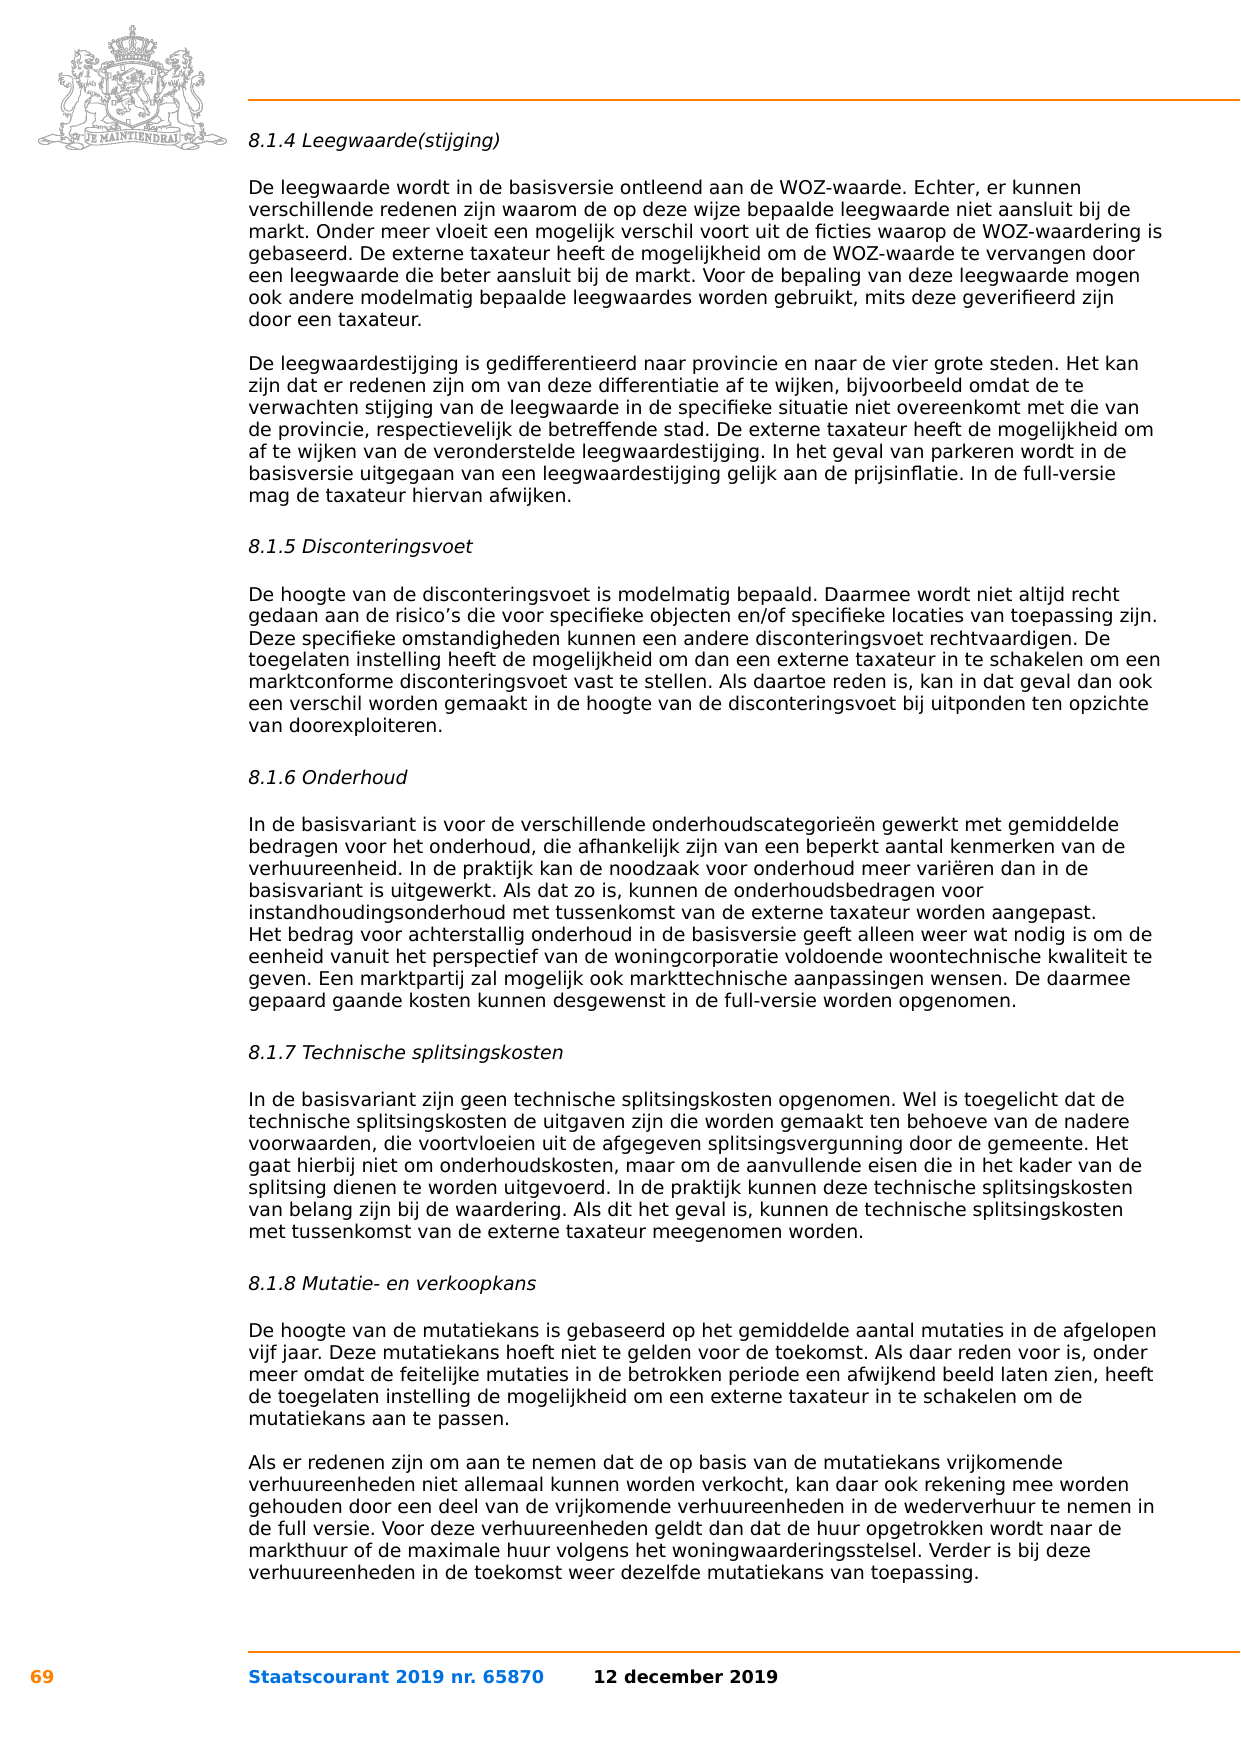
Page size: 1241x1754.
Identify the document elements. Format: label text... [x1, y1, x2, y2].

text De leegwaarde wordt in de basisversie ontleend aan de WOZ-waarde. Echter, er kunnen verschillende redenen zijn waarom de op deze wijze bepaalde leegwaarde niet aansluit bij de markt. Onder meer vloeit een mogelijk verschil voort uit de ficties waarop de WOZ-waardering is gebaseerd. De externe taxateur heeft de mogelijkheid om de WOZ-waarde te vervangen door een leegwaarde die beter aansluit bij de markt. Voor de bepaling van deze leegwaarde mogen ook andere modelmatig bepaalde leegwaardes worden gebruikt, mits deze geverifieerd zijn door een taxateur. [248, 177, 1163, 331]
subtitle 8.1.6 Onderhoud [248, 767, 1163, 789]
subtitle 8.1.5 Disconteringsvoet [248, 536, 1163, 558]
text Als er redenen zijn om aan te nemen dat de op basis van de mutatiekans vrijkomende verhuureenheden niet allemaal kunnen worden verkocht, kan daar ook rekening mee worden gehouden door een deel van de vrijkomende verhuureenheden in de wederverhuur te nemen in de full versie. Voor deze verhuureenheden geldt dan dat de huur opgetrokken wordt naar de markthuur of de maximale huur volgens het woningwaarderingsstelsel. Verder is bij deze verhuureenheden in de toekomst weer dezelfde mutatiekans van toepassing. [248, 1452, 1163, 1583]
text In de basisvariant zijn geen technische splitsingskosten opgenomen. Wel is toegelicht dat de technische splitsingskosten de uitgaven zijn die worden gemaakt ten behoeve van de nadere voorwaarden, die voortvloeien uit de afgegeven splitsingsvergunning door de gemeente. Het gaat hierbij niet om onderhoudskosten, maar om de aanvullende eisen die in het kader van de splitsing dienen te worden uitgevoerd. In de praktijk kunnen deze technische splitsingskosten van belang zijn bij de waardering. Als dit het geval is, kunnen de technische splitsingskosten met tussenkomst van de externe taxateur meegenomen worden. [248, 1089, 1163, 1243]
text De leegwaardestijging is gedifferentieerd naar provincie en naar de vier grote steden. Het kan zijn dat er redenen zijn om van deze differentiatie af te wijken, bijvoorbeeld omdat de te verwachten stijging van de leegwaarde in de specifieke situatie niet overeenkomt met die van de provincie, respectievelijk de betreffende stad. De externe taxateur heeft de mogelijkheid om af te wijken van de veronderstelde leegwaardestijging. In het geval van parkeren wordt in de basisversie uitgegaan van een leegwaardestijging gelijk aan de prijsinflatie. In de full-versie mag de taxateur hiervan afwijken. [248, 353, 1163, 506]
subtitle 8.1.7 Technische splitsingskosten [248, 1042, 1163, 1064]
picture [38, 25, 227, 150]
subtitle 8.1.4 Leegwaarde(stijging) [248, 130, 1163, 152]
text In de basisvariant is voor de verschillende onderhoudscategorieën gewerkt met gemiddelde bedragen voor het onderhoud, die afhankelijk zijn van een beperkt aantal kenmerken van de verhuureenheid. In de praktijk kan de noodzaak voor onderhoud meer variëren dan in de basisvariant is uitgewerkt. Als dat zo is, kunnen de onderhoudsbedragen voor instandhoudingsonderhoud met tussenkomst van de externe taxateur worden aangepast. [248, 814, 1163, 924]
text De hoogte van de mutatiekans is gebaseerd op het gemiddelde aantal mutaties in de afgelopen vijf jaar. Deze mutatiekans hoeft niet te gelden voor de toekomst. Als daar reden voor is, onder meer omdat de feitelijke mutaties in de betrokken periode een afwijkend beeld laten zien, heeft de toegelaten instelling de mogelijkheid om een externe taxateur in te schakelen om de mutatiekans aan te passen. [248, 1320, 1163, 1430]
subtitle 8.1.8 Mutatie- en verkoopkans [248, 1273, 1163, 1295]
text Het bedrag voor achterstallig onderhoud in de basisversie geeft alleen weer wat nodig is om de eenheid vanuit het perspectief van de woningcorporatie voldoende woontechnische kwaliteit te geven. Een marktpartij zal mogelijk ook markttechnische aanpassingen wensen. De daarmee gepaard gaande kosten kunnen desgewenst in de full-versie worden opgenomen. [248, 924, 1163, 1012]
text De hoogte van de disconteringsvoet is modelmatig bepaald. Daarmee wordt niet altijd recht gedaan aan de risico’s die voor specifieke objecten en/of specifieke locaties van toepassing zijn. Deze specifieke omstandigheden kunnen een andere disconteringsvoet rechtvaardigen. De toegelaten instelling heeft de mogelijkheid om dan een externe taxateur in te schakelen om een marktconforme disconteringsvoet vast te stellen. Als daartoe reden is, kan in dat geval dan ook een verschil worden gemaakt in de hoogte van de disconteringsvoet bij uitponden ten opzichte van doorexploiteren. [248, 583, 1163, 737]
